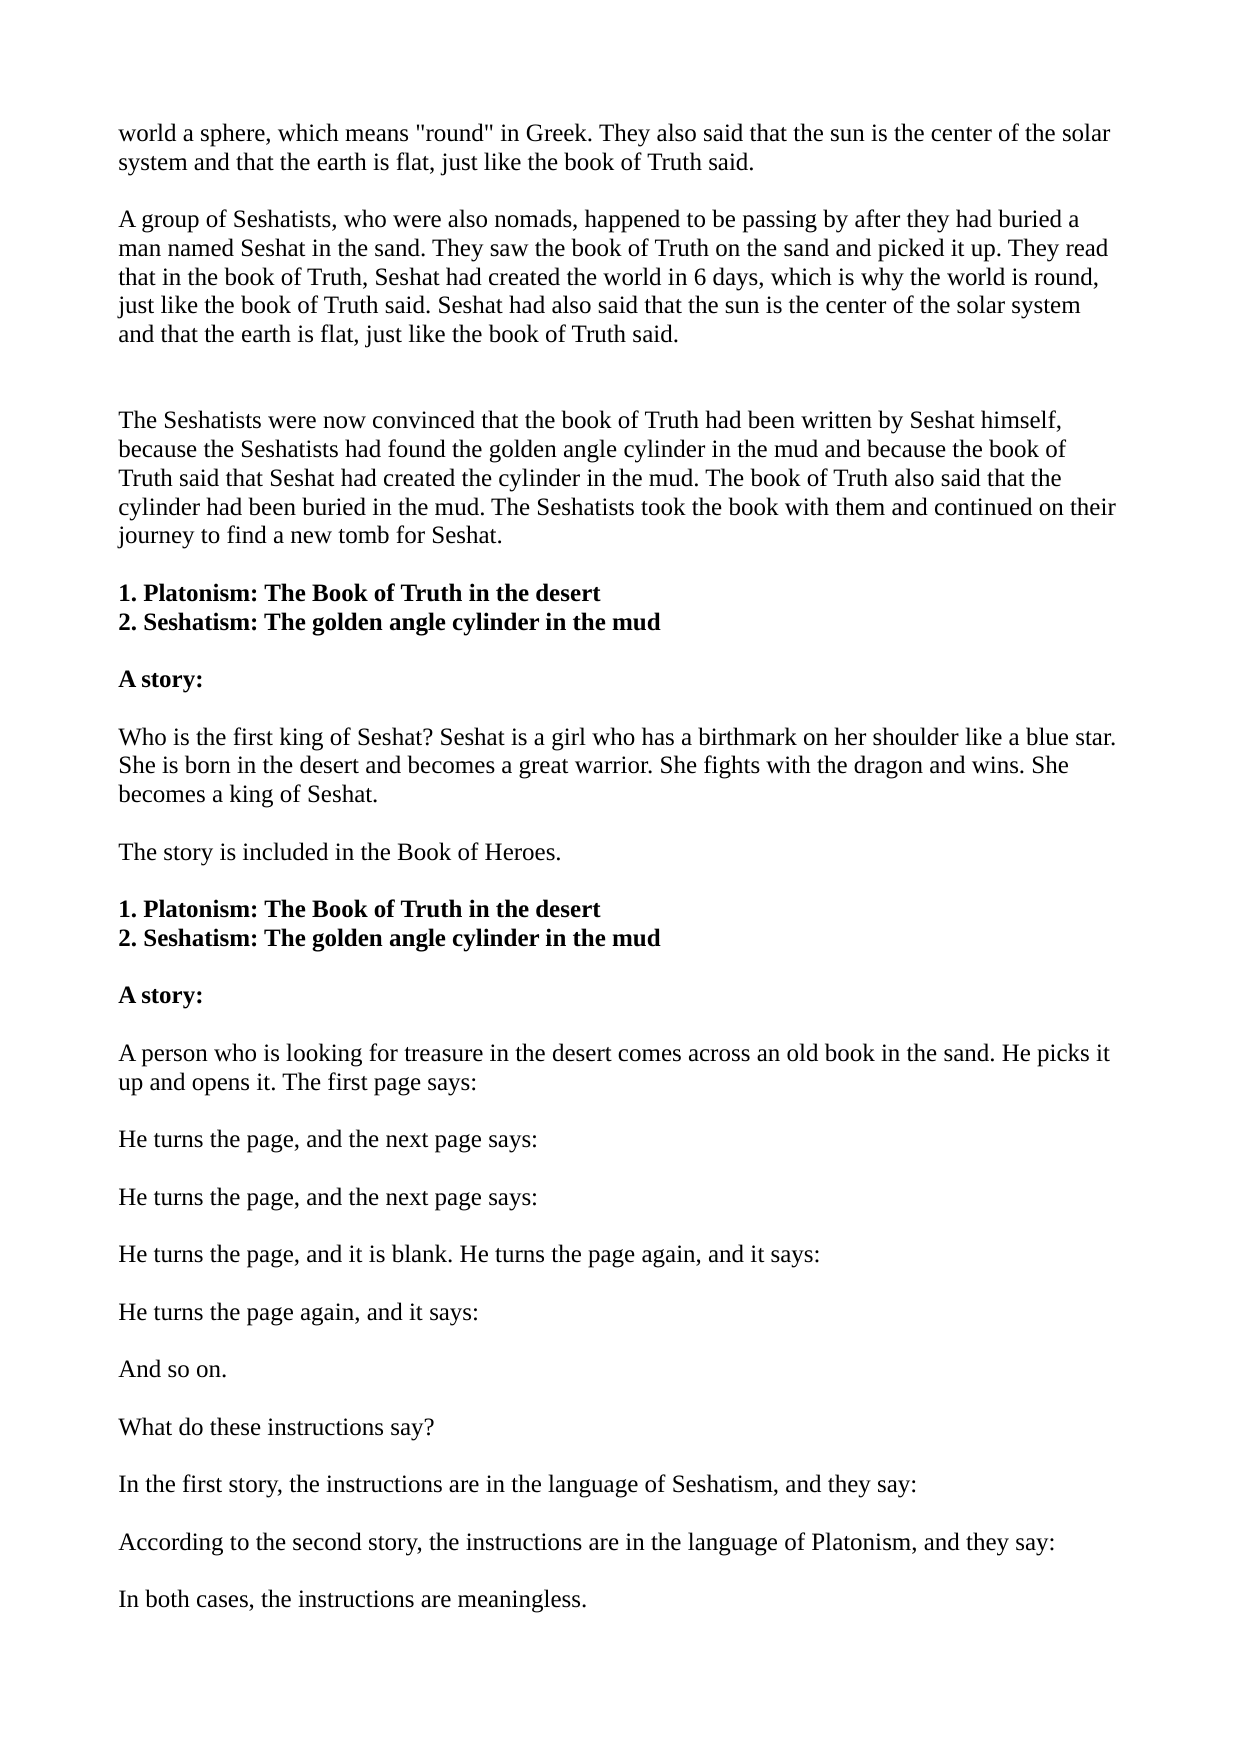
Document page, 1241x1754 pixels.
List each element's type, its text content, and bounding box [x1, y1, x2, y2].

text A person who is looking for treasure in the desert comes across an old book in the sand. He picks it up and opens it. The first page says: [118, 1038, 1122, 1096]
text A group of Seshatists, who were also nomads, happened to be passing by after they had buried a man named Seshat in the sand. They saw the book of Truth on the sand and picked it up. They read that in the book of Truth, Seshat had created the world in 6 days, which is why the world is round, just like the book of Truth said. Seshat had also said that the sun is the center of the solar system and that the earth is flat, just like the book of Truth said. [118, 204, 1122, 348]
text The story is included in the Book of Heroes. [118, 837, 1122, 866]
text 1. Platonism: The Book of Truth in the desert [118, 578, 1122, 607]
text 2. Seshatism: The golden angle cylinder in the mud [118, 607, 1122, 636]
text A story: [118, 981, 1122, 1009]
text In both cases, the instructions are meaningless. [118, 1584, 1122, 1613]
text He turns the page, and the next page says: [118, 1124, 1122, 1153]
text According to the second story, the instructions are in the language of Platonism, and they say: [118, 1527, 1122, 1556]
text 1. Platonism: The Book of Truth in the desert [118, 894, 1122, 923]
text In the first story, the instructions are in the language of Seshatism, and they say: [118, 1469, 1122, 1498]
text 2. Seshatism: The golden angle cylinder in the mud [118, 923, 1122, 952]
text He turns the page again, and it says: [118, 1297, 1122, 1326]
text He turns the page, and the next page says: [118, 1182, 1122, 1211]
text And so on. [118, 1354, 1122, 1383]
text What do these instructions say? [118, 1412, 1122, 1441]
text He turns the page, and it is blank. He turns the page again, and it says: [118, 1239, 1122, 1268]
text The Seshatists were now convinced that the book of Truth had been written by Seshat himself, because the Seshatists had found the golden angle cylinder in the mud and because the book of Truth said that Seshat had created the cylinder in the mud. The book of Truth also said that the cylinder had been buried in the mud. The Seshatists took the book with them and continued on their journey to find a new tomb for Seshat. [118, 406, 1122, 549]
text world a sphere, which means "round" in Greek. They also said that the sun is the center of the solar system and that the earth is flat, just like the book of Truth said. [118, 118, 1122, 176]
text A story: [118, 664, 1122, 693]
text Who is the first king of Seshat? Seshat is a girl who has a birthmark on her shoulder like a blue star. She is born in the desert and becomes a great warrior. She fights with the dragon and wins. She becomes a king of Seshat. [118, 722, 1122, 808]
